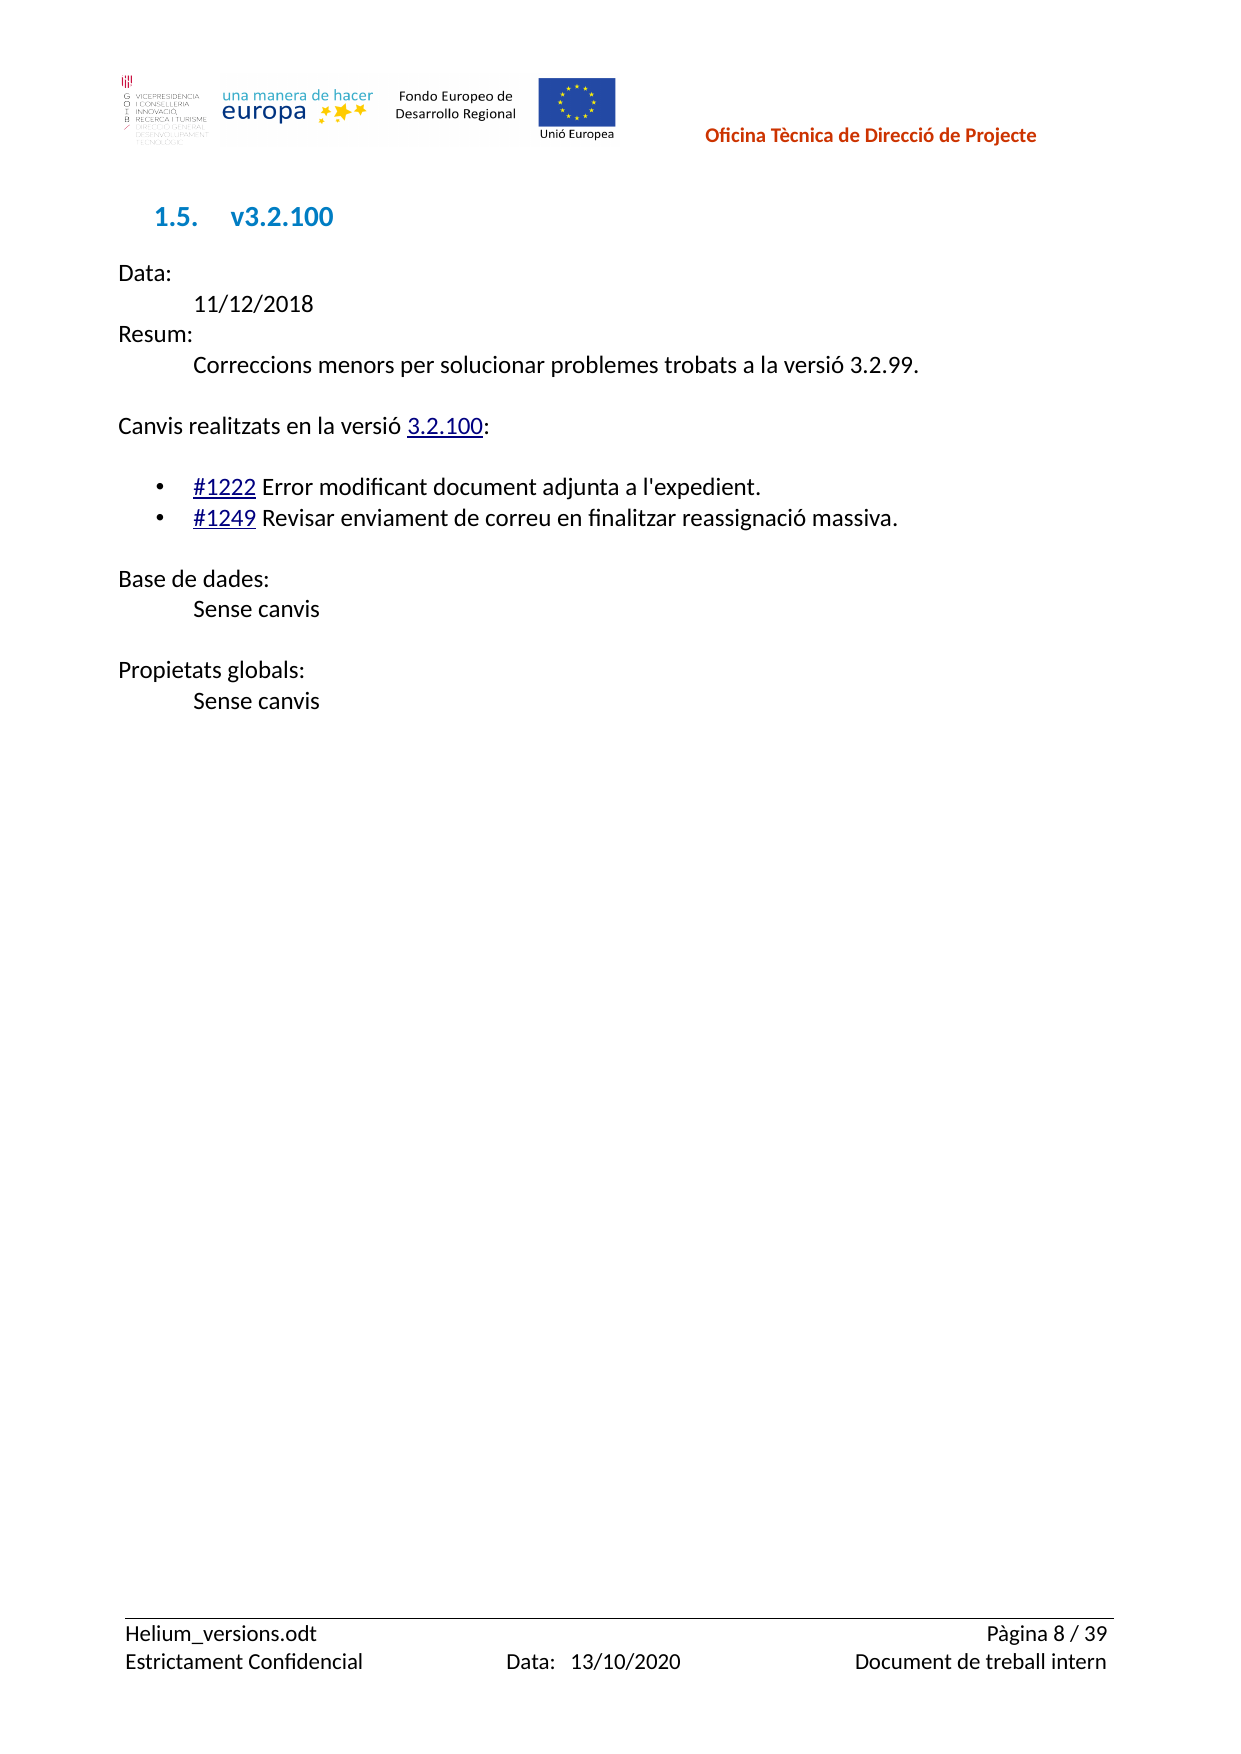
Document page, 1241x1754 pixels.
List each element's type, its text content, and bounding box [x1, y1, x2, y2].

text Data: [118, 258, 1122, 288]
text 11/12/2018 [118, 288, 1122, 319]
list #1222 Error modificant document adjunta a l'expedient. [156, 471, 1122, 502]
list #1249 Revisar enviament de correu en finalitzar reassignació massiva. [156, 502, 1122, 532]
text Correccions menors per solucionar problemes trobats a la versió 3.2.99. [118, 349, 1122, 380]
text Resum: [118, 319, 1122, 349]
picture [118, 73, 213, 147]
text Propietats globals: [118, 654, 1122, 685]
text Canvis realitzats en la versió 3.2.100: [118, 410, 1122, 441]
text Sense canvis [118, 593, 1122, 624]
picture [219, 73, 621, 147]
subtitle v3.2.100 [153, 198, 1122, 234]
text Sense canvis [118, 685, 1122, 715]
text Base de dades: [118, 563, 1122, 593]
